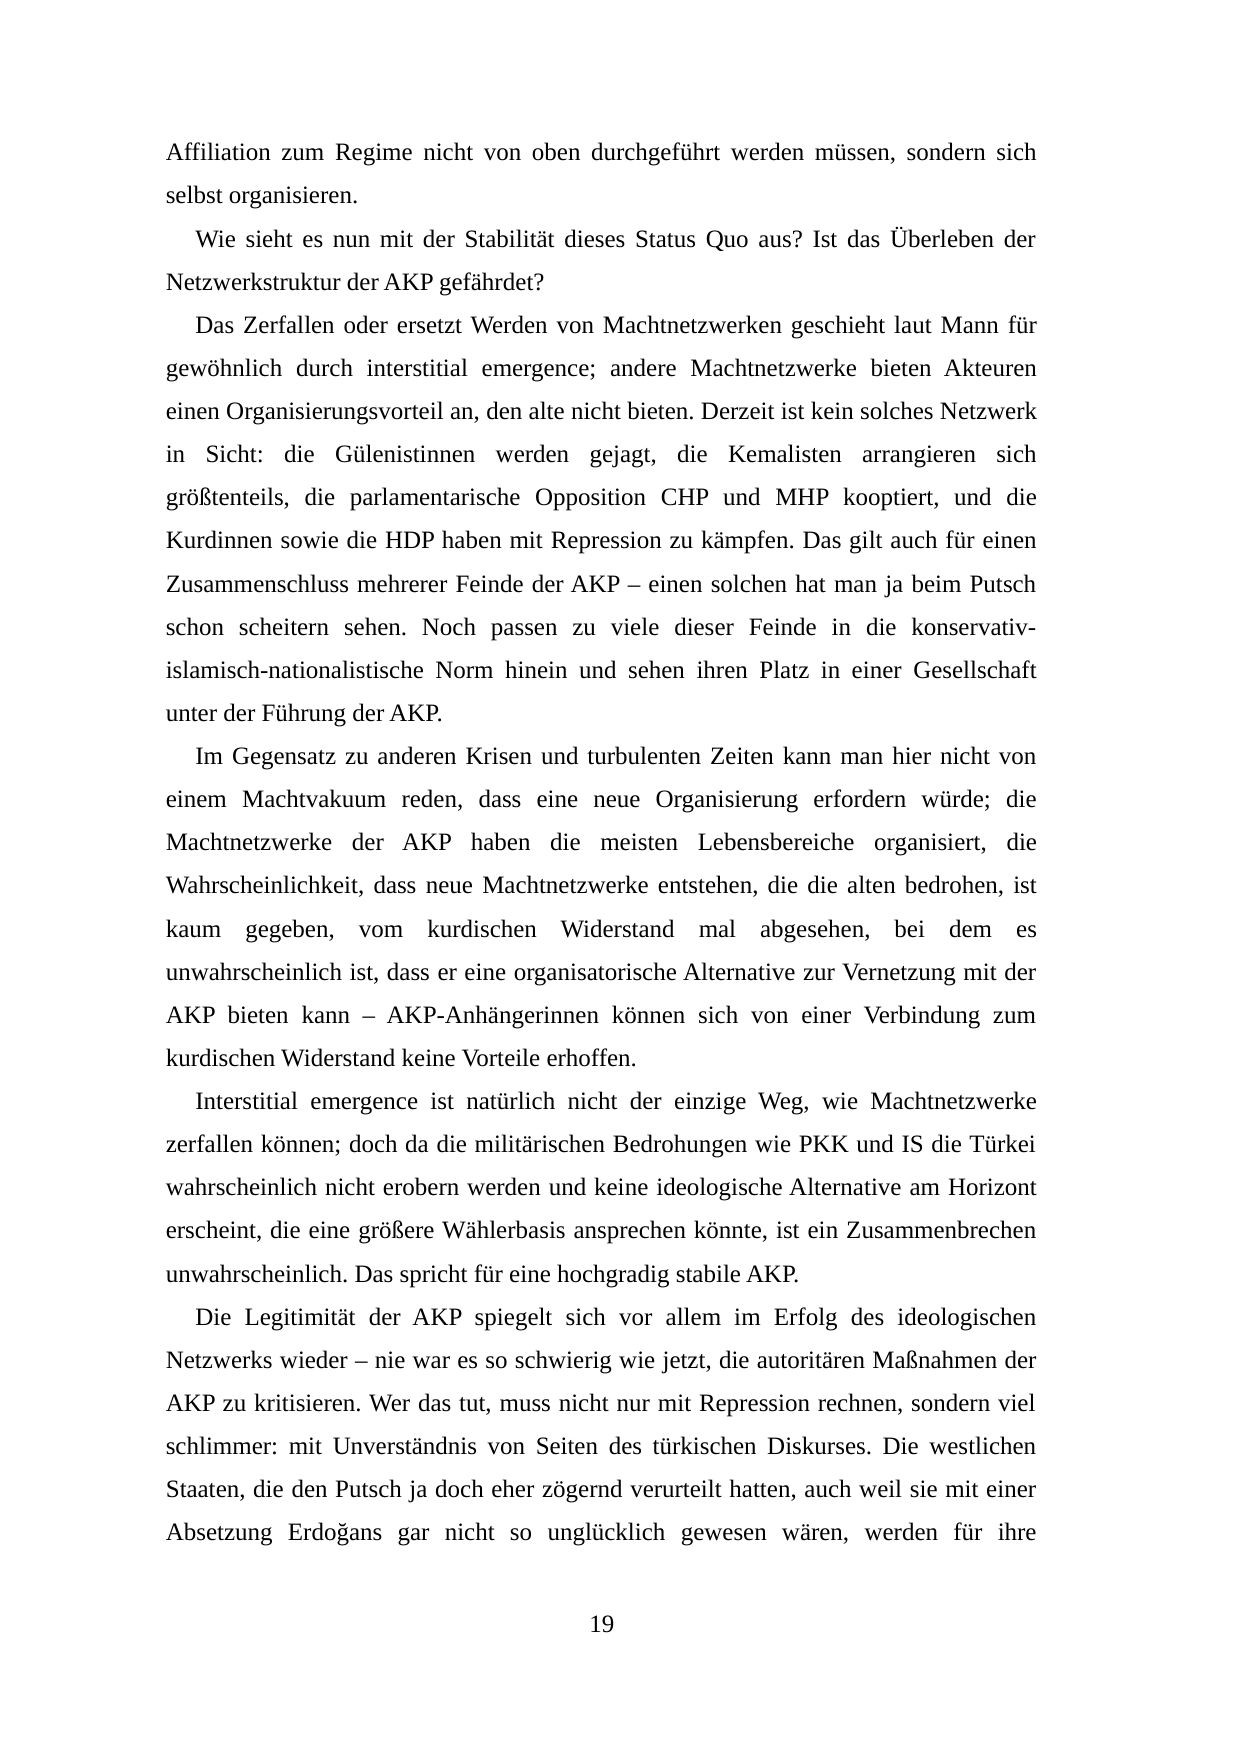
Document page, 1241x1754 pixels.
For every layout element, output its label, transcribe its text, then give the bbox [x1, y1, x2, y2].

text Affiliation zum Regime nicht von oben durchgeführt werden müssen, sondern sich selbst organisieren. [166, 137, 1037, 209]
text Das Zerfallen oder ersetzt Werden von Machtnetzwerken geschieht laut Mann für gewöhnlich durch interstitial emergence; andere Machtnetzwerke bieten Akteuren einen Organisierungsvorteil an, den alte nicht bieten. Derzeit ist kein solches Netzwerk in Sicht: die Gülenistinnen werden gejagt, die Kemalisten arrangieren sich größtenteils, die parlamentarische Opposition CHP und MHP kooptiert, und die Kurdinnen sowie die HDP haben mit Repression zu kämpfen. Das gilt auch für einen Zusammenschluss mehrerer Feinde der AKP – einen solchen hat man ja beim Putsch schon scheitern sehen. Noch passen zu viele dieser Feinde in die konservativ-islamisch-nationalistische Norm hinein und sehen ihren Platz in einer Gesellschaft unter der Führung der AKP. [166, 310, 1037, 727]
text Die Legitimität der AKP spiegelt sich vor allem im Erfolg des ideologischen Netzwerks wieder – nie war es so schwierig wie jetzt, die autoritären Maßnahmen der AKP zu kritisieren. Wer das tut, muss nicht nur mit Repression rechnen, sondern viel schlimmer: mit Unverständnis von Seiten des türkischen Diskurses. Die westlichen Staaten, die den Putsch ja doch eher zögernd verurteilt hatten, auch weil sie mit einer Absetzung Erdoğans gar nicht so unglücklich gewesen wären, werden für ihre [166, 1302, 1037, 1546]
text Im Gegensatz zu anderen Krisen und turbulenten Zeiten kann man hier nicht von einem Machtvakuum reden, dass eine neue Organisierung erfordern würde; die Machtnetzwerke der AKP haben die meisten Lebensbereiche organisiert, die Wahrscheinlichkeit, dass neue Machtnetzwerke entstehen, die die alten bedrohen, ist kaum gegeben, vom kurdischen Widerstand mal abgesehen, bei dem es unwahrscheinlich ist, dass er eine organisatorische Alternative zur Vernetzung mit der AKP bieten kann – AKP-Anhängerinnen können sich von einer Verbindung zum kurdischen Widerstand keine Vorteile erhoffen. [166, 741, 1037, 1072]
text Wie sieht es nun mit der Stabilität dieses Status Quo aus? Ist das Überleben der Netzwerkstruktur der AKP gefährdet? [166, 224, 1037, 296]
text Interstitial emergence ist natürlich nicht der einzige Weg, wie Machtnetzwerke zerfallen können; doch da die militärischen Bedrohungen wie PKK und IS die Türkei wahrscheinlich nicht erobern werden und keine ideologische Alternative am Horizont erscheint, die eine größere Wählerbasis ansprechen könnte, ist ein Zusammenbrechen unwahrscheinlich. Das spricht für eine hochgradig stabile AKP. [166, 1086, 1037, 1287]
